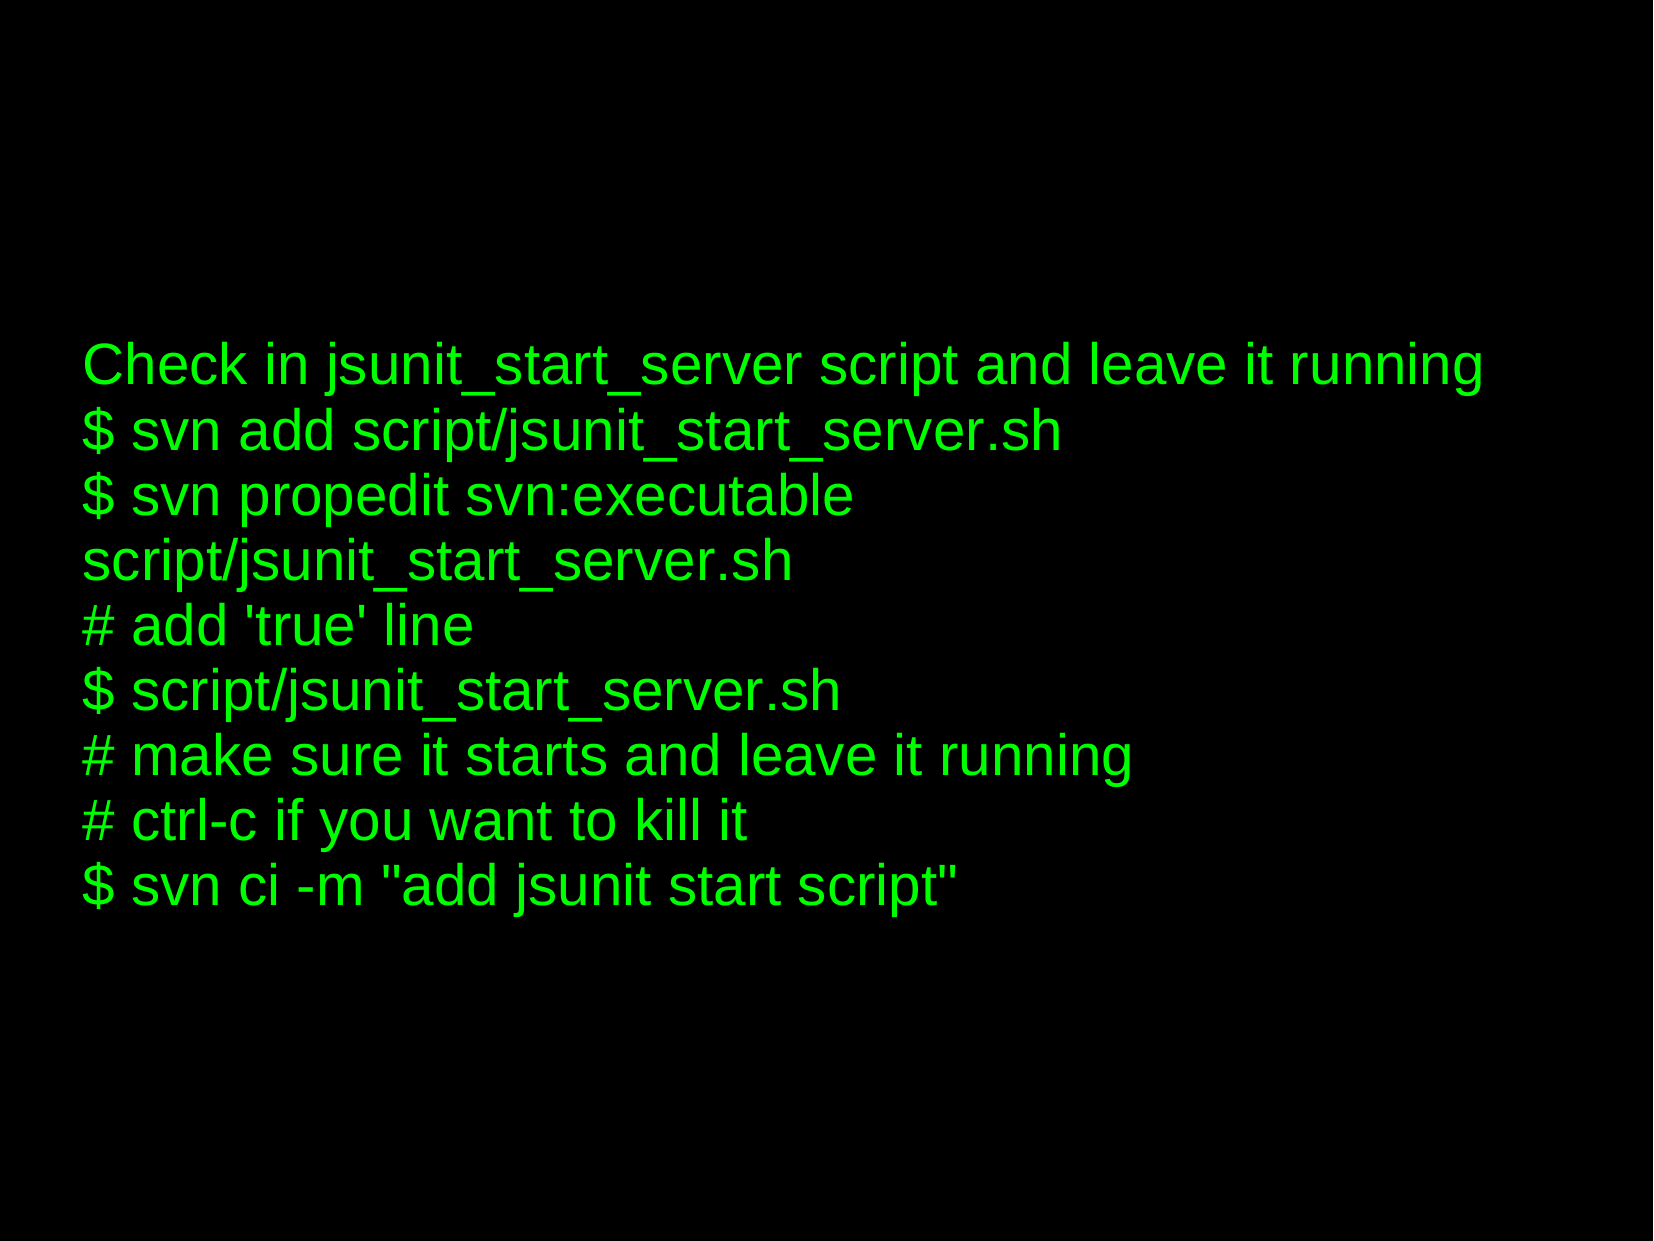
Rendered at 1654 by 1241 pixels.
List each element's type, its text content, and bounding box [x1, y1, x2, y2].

title Check in jsunit_start_server script and leave it running $ svn add script/jsunit_start_server.sh $ svn propedit svn:executable script/jsunit_start_server.sh # add 'true' line $ script/jsunit_start_server.sh # make sure it starts and leave it running # ctrl-c if you want to kill it $ svn ci -m "add jsunit start script" [82, 49, 1571, 1201]
